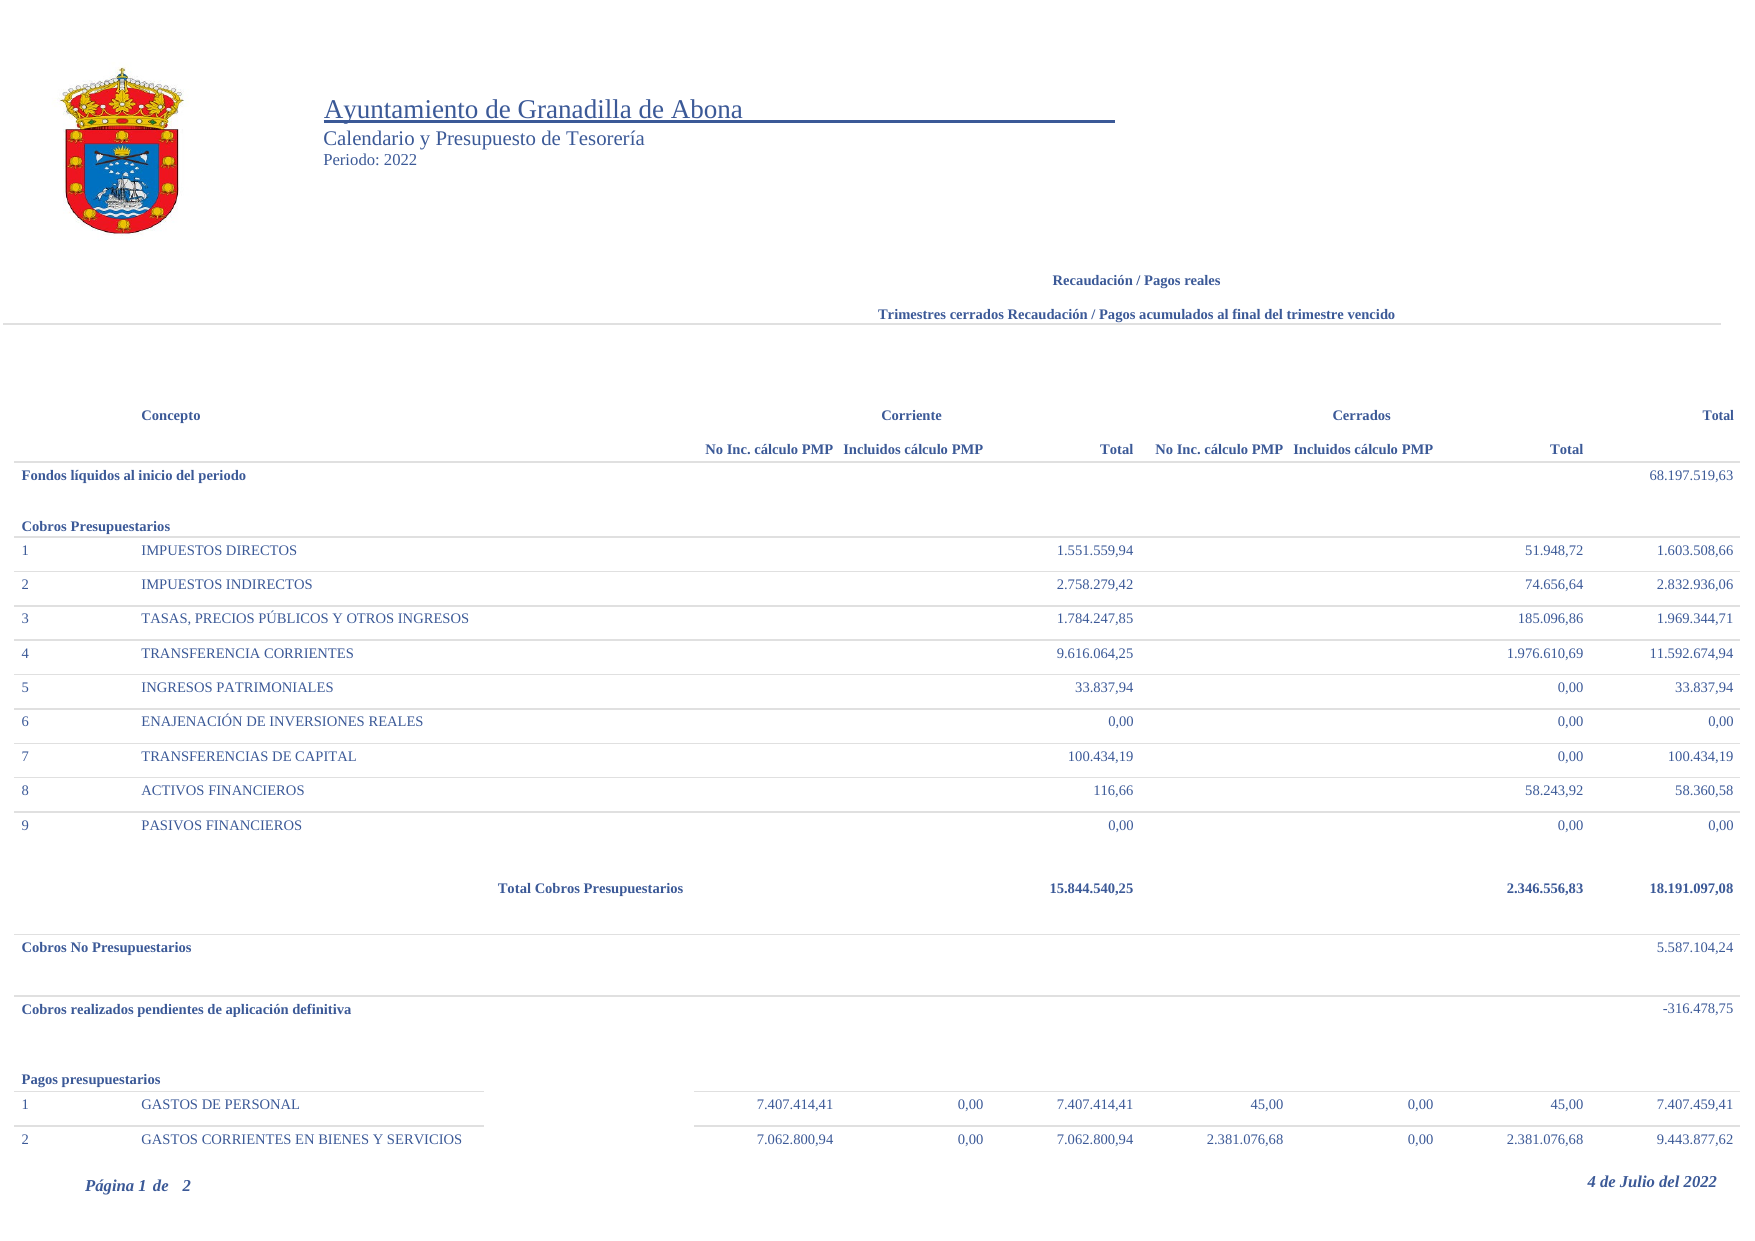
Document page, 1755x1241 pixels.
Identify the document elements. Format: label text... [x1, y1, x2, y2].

table_cell IMPUESTOS DIRECTOS [69, 538, 484, 571]
table_cell 9.616.064,25 [1016, 641, 1144, 674]
table_cell [484, 463, 694, 536]
table_cell 100.434,19 [1016, 744, 1144, 777]
table_cell [484, 997, 694, 1016]
table_cell [484, 935, 694, 995]
table_cell [694, 813, 1016, 857]
table_cell 7.062.800,94 [1016, 1127, 1144, 1156]
table_cell 74.656,64 [1470, 572, 1616, 605]
table_cell IMPUESTOS INDIRECTOS [69, 572, 484, 605]
table_header Total [1616, 398, 1740, 461]
table_header [14, 398, 68, 461]
table_cell [1144, 463, 1470, 536]
table_cell [484, 538, 694, 571]
table_cell 0,00 [1616, 710, 1740, 742]
text Trimestres cerrados Recaudación / Pagos acumulados al final del trimestre vencido [876, 306, 1398, 323]
table_cell [1470, 463, 1616, 536]
table_cell 45,00 [1144, 1092, 1346, 1125]
table_cell [1144, 710, 1470, 742]
table_cell 5 [14, 675, 68, 708]
table_cell 1.784.247,85 [1016, 607, 1144, 639]
table_cell 33.837,94 [1016, 675, 1144, 708]
table_cell 2.381.076,68 [1144, 1127, 1346, 1156]
table_cell [1144, 744, 1470, 777]
table_cell [1016, 935, 1144, 995]
table_cell [694, 935, 1016, 995]
table_cell [1144, 641, 1470, 674]
table_cell [694, 463, 1016, 536]
table_cell realizados pendientes de aplicación definitiva [69, 997, 484, 1016]
table_header Total [1470, 398, 1616, 461]
table_cell Total Cobros Presupuestarios [484, 857, 694, 933]
table_cell 5.587.104,24 [1616, 935, 1740, 995]
table_cell 185.096,86 [1470, 607, 1616, 639]
table_cell 1 [14, 1092, 68, 1125]
table_cell 0,00 [1470, 813, 1616, 857]
table_cell 15.844.540,25 [1016, 857, 1144, 933]
table_cell INGRESOS PATRIMONIALES [69, 675, 484, 708]
table_cell [1144, 607, 1470, 639]
table_cell [1016, 463, 1144, 536]
table_cell 2 [14, 572, 68, 605]
table_cell 1.976.610,69 [1470, 641, 1616, 674]
table_cell [484, 607, 694, 639]
table_cell No Presupuestarios [69, 935, 484, 995]
table_cell [694, 538, 1016, 571]
table_cell [484, 1091, 694, 1125]
table_cell 8 [14, 778, 68, 811]
table_cell [1144, 997, 1470, 1016]
table_cell 0,00 [1016, 813, 1144, 857]
table_cell 9 [14, 813, 68, 857]
table_header [484, 398, 694, 461]
table_cell -316.478,75 [1616, 997, 1740, 1016]
table_cell 45,00 [1470, 1092, 1616, 1125]
table_cell [484, 1125, 694, 1156]
table_cell ENAJENACIÓN DE INVERSIONES REALES [69, 710, 484, 742]
table_cell [694, 857, 1016, 933]
table_cell 0,00 [1470, 710, 1616, 742]
table_cell 0,00 [1346, 1127, 1470, 1156]
table_cell Cobros [14, 997, 68, 1016]
text Recaudación / Pagos reales [876, 272, 1398, 288]
table_cell 68.197.519,63 [1616, 463, 1740, 536]
table_header Cerrados No Inc. cálculo PMP Incluidos cálculo PMP [1144, 398, 1470, 461]
table_cell 4 [14, 641, 68, 674]
table_cell 0,00 [1470, 744, 1616, 777]
table_cell Pagos presupuestarios [14, 1016, 1740, 1091]
table_cell [1144, 857, 1470, 933]
table_cell [1144, 778, 1470, 811]
table_cell [1144, 813, 1470, 857]
table_cell 2 [14, 1127, 68, 1156]
table_cell [484, 675, 694, 708]
table_cell [694, 572, 1016, 605]
table_cell líquidos al inicio del periodo Presupuestarios [69, 463, 484, 536]
table_cell [1144, 935, 1470, 995]
table_cell 33.837,94 [1616, 675, 1740, 708]
subtitle Periodo: 2022 [323, 150, 1752, 169]
table_cell 2.832.936,06 [1616, 572, 1740, 605]
table_cell 58.243,92 [1470, 778, 1616, 811]
table_cell 6 [14, 710, 68, 742]
table_cell [484, 710, 694, 742]
table_cell [484, 641, 694, 674]
table_cell 0,00 [896, 1092, 1016, 1125]
table_cell [694, 607, 1016, 639]
table_cell 0,00 [1616, 813, 1740, 857]
table_cell TASAS, PRECIOS PÚBLICOS Y OTROS INGRESOS [69, 607, 484, 639]
table_cell 18.191.097,08 [1616, 857, 1740, 933]
table_cell 1.551.559,94 [1016, 538, 1144, 571]
table_cell 100.434,19 [1616, 744, 1740, 777]
table_cell GASTOS DE PERSONAL [69, 1092, 484, 1125]
table_cell [694, 710, 1016, 742]
table_cell ACTIVOS FINANCIEROS [69, 778, 484, 811]
table_cell 0,00 [1470, 675, 1616, 708]
table_cell 1.603.508,66 [1616, 538, 1740, 571]
table_cell 3 [14, 607, 68, 639]
table_cell GASTOS CORRIENTES EN BIENES Y SERVICIOS [69, 1127, 484, 1156]
table_cell 7.407.414,41 [694, 1092, 896, 1125]
table_cell TRANSFERENCIA CORRIENTES [69, 641, 484, 674]
table_cell 2.758.279,42 [1016, 572, 1144, 605]
table_cell [484, 572, 694, 605]
table_cell [694, 744, 1016, 777]
table_cell 9.443.877,62 [1616, 1127, 1740, 1156]
table_cell [694, 997, 1016, 1016]
table_header Corriente No Inc. cálculo PMP Incluidos cálculo PMP [694, 398, 1016, 461]
table_cell 2.381.076,68 [1470, 1127, 1616, 1156]
table_header Total [1016, 398, 1144, 461]
table_cell 7.407.414,41 [1016, 1092, 1144, 1125]
table_cell 51.948,72 [1470, 538, 1616, 571]
table_cell [694, 778, 1016, 811]
table_header Concepto [69, 398, 484, 461]
table_cell 0,00 [1016, 710, 1144, 742]
table_cell 0,00 [1346, 1092, 1470, 1125]
table_cell [484, 778, 694, 811]
table_cell [694, 641, 1016, 674]
table_cell 58.360,58 [1616, 778, 1740, 811]
table_cell [1144, 675, 1470, 708]
table_cell 7.407.459,41 [1616, 1092, 1740, 1125]
table_cell 0,00 [896, 1127, 1016, 1156]
table_cell Fondos Cobros [14, 463, 68, 536]
table_cell [484, 744, 694, 777]
table_cell TRANSFERENCIAS DE CAPITAL [69, 744, 484, 777]
table_cell [1144, 572, 1470, 605]
table_cell Cobros [14, 935, 68, 995]
table_cell [1016, 997, 1144, 1016]
table_cell [1470, 935, 1616, 995]
table_cell [694, 675, 1016, 708]
table_cell 2.346.556,83 [1470, 857, 1616, 933]
table_cell 7.062.800,94 [694, 1127, 896, 1156]
subtitle Calendario y Presupuesto de Tesorería [323, 129, 1752, 150]
table_cell [14, 857, 68, 933]
table_cell 1.969.344,71 [1616, 607, 1740, 639]
table_cell 116,66 [1016, 778, 1144, 811]
table_cell PASIVOS FINANCIEROS [69, 813, 484, 857]
table_cell [69, 857, 484, 933]
table_cell [1470, 997, 1616, 1016]
table_cell 11.592.674,94 [1616, 641, 1740, 674]
table_cell 1 [14, 538, 68, 571]
table_cell [484, 813, 694, 857]
table_cell 7 [14, 744, 68, 777]
table_cell [1144, 538, 1470, 571]
